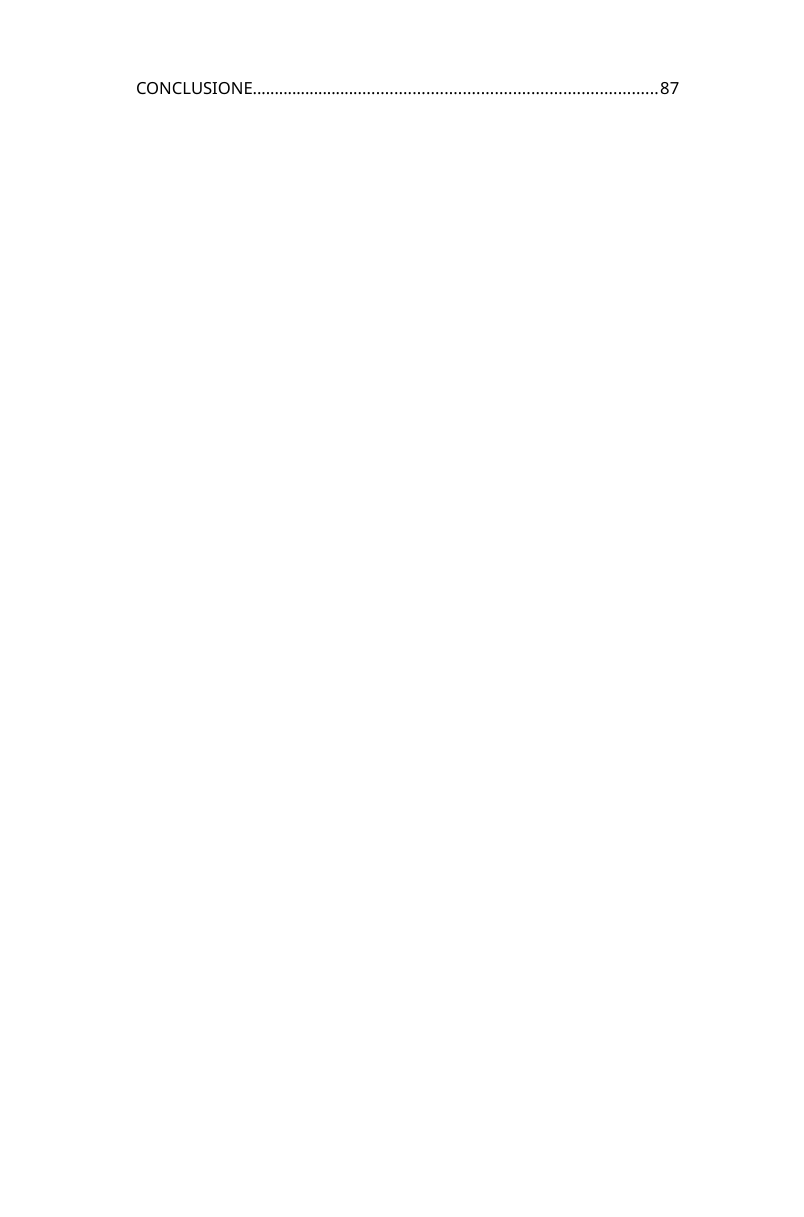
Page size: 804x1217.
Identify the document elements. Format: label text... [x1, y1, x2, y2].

text Conclusione 87 [136, 77, 679, 99]
